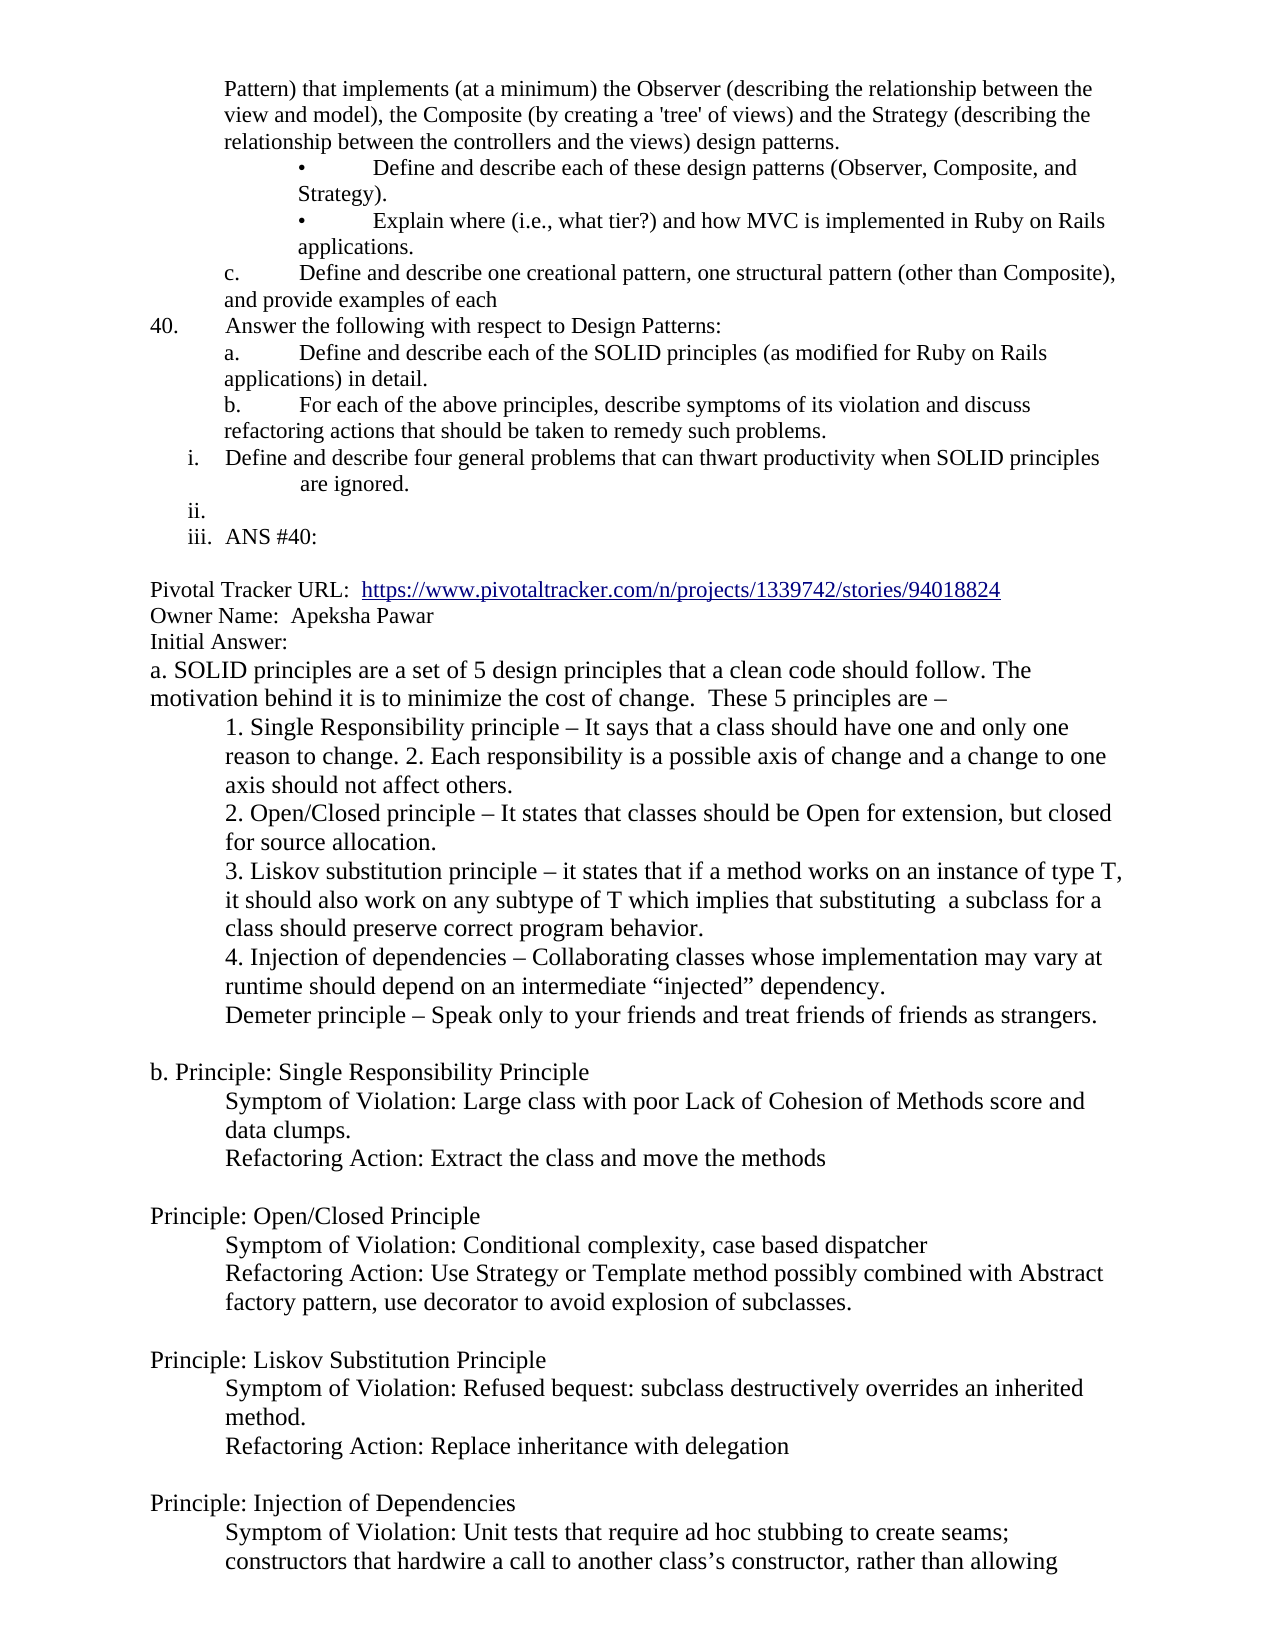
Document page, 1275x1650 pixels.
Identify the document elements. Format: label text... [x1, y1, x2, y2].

list Define and describe four general problems that can thwart productivity when SOLID principles are ignored. [187, 444, 1125, 497]
text Pivotal Tracker URL: https://www.pivotaltracker.com/n/projects/1339742/stories/94018824 [150, 576, 1125, 602]
list ANS #40: [187, 523, 1125, 576]
text • Explain where (i.e., what tier?) and how MVC is implemented in Ruby on Rails applications. [298, 207, 1125, 259]
text 1. Single Responsibility principle – It says that a class should have one and only one reason to change. 2. Each responsibility is a possible axis of change and a change to one axis should not affect others. [150, 712, 1125, 798]
text a. SOLID principles are a set of 5 design principles that a clean code should follow. The motivation behind it is to minimize the cost of change. These 5 principles are – [150, 655, 1125, 712]
text b. For each of the above principles, describe symptoms of its violation and discuss refactoring actions that should be taken to remedy such problems. [224, 391, 1125, 444]
text 3. Liskov substitution principle – it states that if a method works on an instance of type T, it should also work on any subtype of T which implies that substituting a subclass for a class should preserve correct program behavior. [150, 856, 1125, 942]
text a. Define and describe each of the SOLID principles (as modified for Ruby on Rails applications) in detail. [224, 338, 1125, 391]
text 40. Answer the following with respect to Design Patterns: [150, 312, 1125, 338]
text c. Define and describe one creational pattern, one structural pattern (other than Composite), and provide examples of each [224, 259, 1125, 312]
text 4. Injection of dependencies – Collaborating classes whose implementation may vary at runtime should depend on an intermediate “injected” dependency. Demeter principle – Speak only to your friends and treat friends of friends as strangers. [150, 942, 1125, 1057]
text Initial Answer: [150, 628, 1125, 655]
text • Define and describe each of these design patterns (Observer, Composite, and Strategy). [298, 154, 1125, 207]
text 2. Open/Closed principle – It states that classes should be Open for extension, but closed for source allocation. [150, 798, 1125, 856]
text b. Principle: Single Responsibility Principle Symptom of Violation: Large class with poor Lack of Cohesion of Methods score and data clumps. Refactoring Action: Extract the class and move the methods Principle: Open/Closed Principle Symptom of Violation: Conditional complexity, case based dispatcher Refactoring Action: Use Strategy or Template method possibly combined with Abstract factory pattern, use decorator to avoid explosion of subclasses. Principle: Liskov Substitution Principle Symptom of Violation: Refused bequest: subclass destructively overrides an inherited method. Refactoring Action: Replace inheritance with delegation Principle: Injection of Dependencies Symptom of Violation: Unit tests that require ad hoc stubbing to create seams; constructors that hardwire a call to another class’s constructor, rather than allowing [150, 1057, 1125, 1575]
text Pattern) that implements (at a minimum) the Observer (describing the relationship between the view and model), the Composite (by creating a 'tree' of views) and the Strategy (describing the relationship between the controllers and the views) design patterns. [224, 75, 1125, 154]
text Owner Name: Apeksha Pawar [150, 602, 1125, 628]
